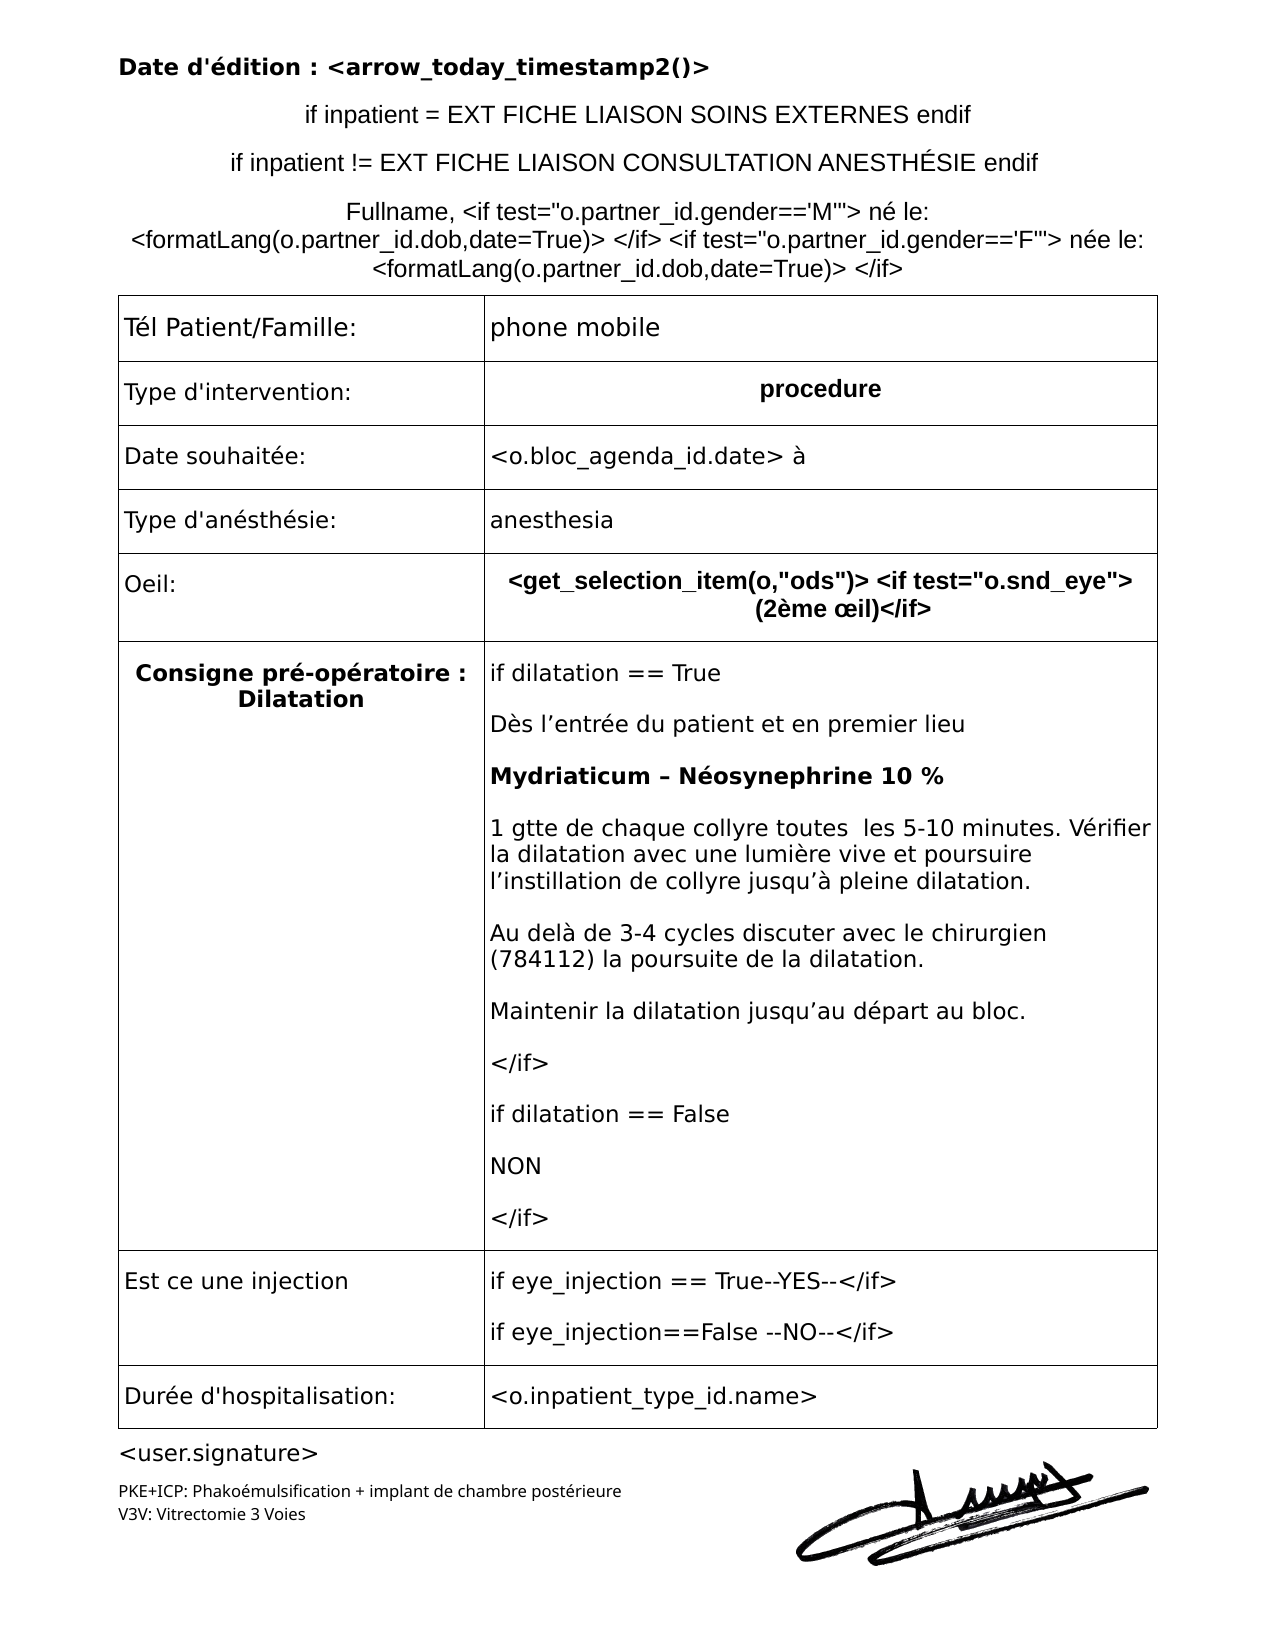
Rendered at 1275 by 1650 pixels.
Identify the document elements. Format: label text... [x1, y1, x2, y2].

subtitle if inpatient != EXT FICHE LIAISON CONSULTATION ANESTHÉSIE endif [118, 148, 1157, 177]
table_cell Est ce une injection [119, 1251, 484, 1364]
table_header Tél Patient/Famille: [119, 296, 484, 361]
table_cell <o.bloc_agenda_id.date> à [485, 426, 1157, 489]
table_cell procedure [485, 362, 1157, 425]
text Date d'édition : <arrow_today_timestamp2()> [118, 54, 1157, 81]
text PKE+ICP: Phakoémulsification + implant de chambre postérieure [118, 1479, 795, 1502]
table_cell Date souhaitée: [119, 426, 484, 489]
table_cell if eye_injection == True--YES--</if> if eye_injection==False --NO--</if> [485, 1251, 1157, 1364]
table_cell Type d'intervention: [119, 362, 484, 425]
table_cell Durée d'hospitalisation: [119, 1366, 484, 1428]
table_cell anesthesia [485, 490, 1157, 553]
table_cell if dilatation == True Dès l’entrée du patient et en premier lieu Mydriaticum – Néosynephrine 10 % 1 gtte de chaque collyre toutes les 5-10 minutes. Vérifier la dilatation avec une lumière vive et poursuire l’instillation de collyre jusqu’à pleine dilatation. Au delà de 3-4 cycles discuter avec le chirurgien (784112) la poursuite de la dilatation. Maintenir la dilatation jusqu’au départ au bloc. </if> if dilatation == False NON </if> [485, 642, 1157, 1249]
table_cell <get_selection_item(o,"ods")> <if test="o.snd_eye"> (2ème œil)</if> [485, 554, 1157, 641]
table_cell Oeil: [119, 554, 484, 641]
table_cell <o.inpatient_type_id.name> [485, 1366, 1157, 1428]
table_header phone mobile [485, 296, 1157, 361]
picture [795, 1461, 1150, 1566]
subtitle Fullname, <if test="o.partner_id.gender=='M'"> né le: <formatLang(o.partner_id.dob,date=True)> </if> <if test="o.partner_id.gender=='F'"> née le: <formatLang(o.partner_id.dob,date=True)> </if> [118, 197, 1157, 283]
table_cell Consigne pré-opératoire : Dilatation [119, 642, 484, 1249]
subtitle if inpatient = EXT FICHE LIAISON SOINS EXTERNES endif [118, 100, 1157, 129]
text V3V: Vitrectomie 3 Voies [118, 1502, 795, 1525]
text <user.signature> [118, 1440, 1157, 1467]
table_cell Type d'anésthésie: [119, 490, 484, 553]
